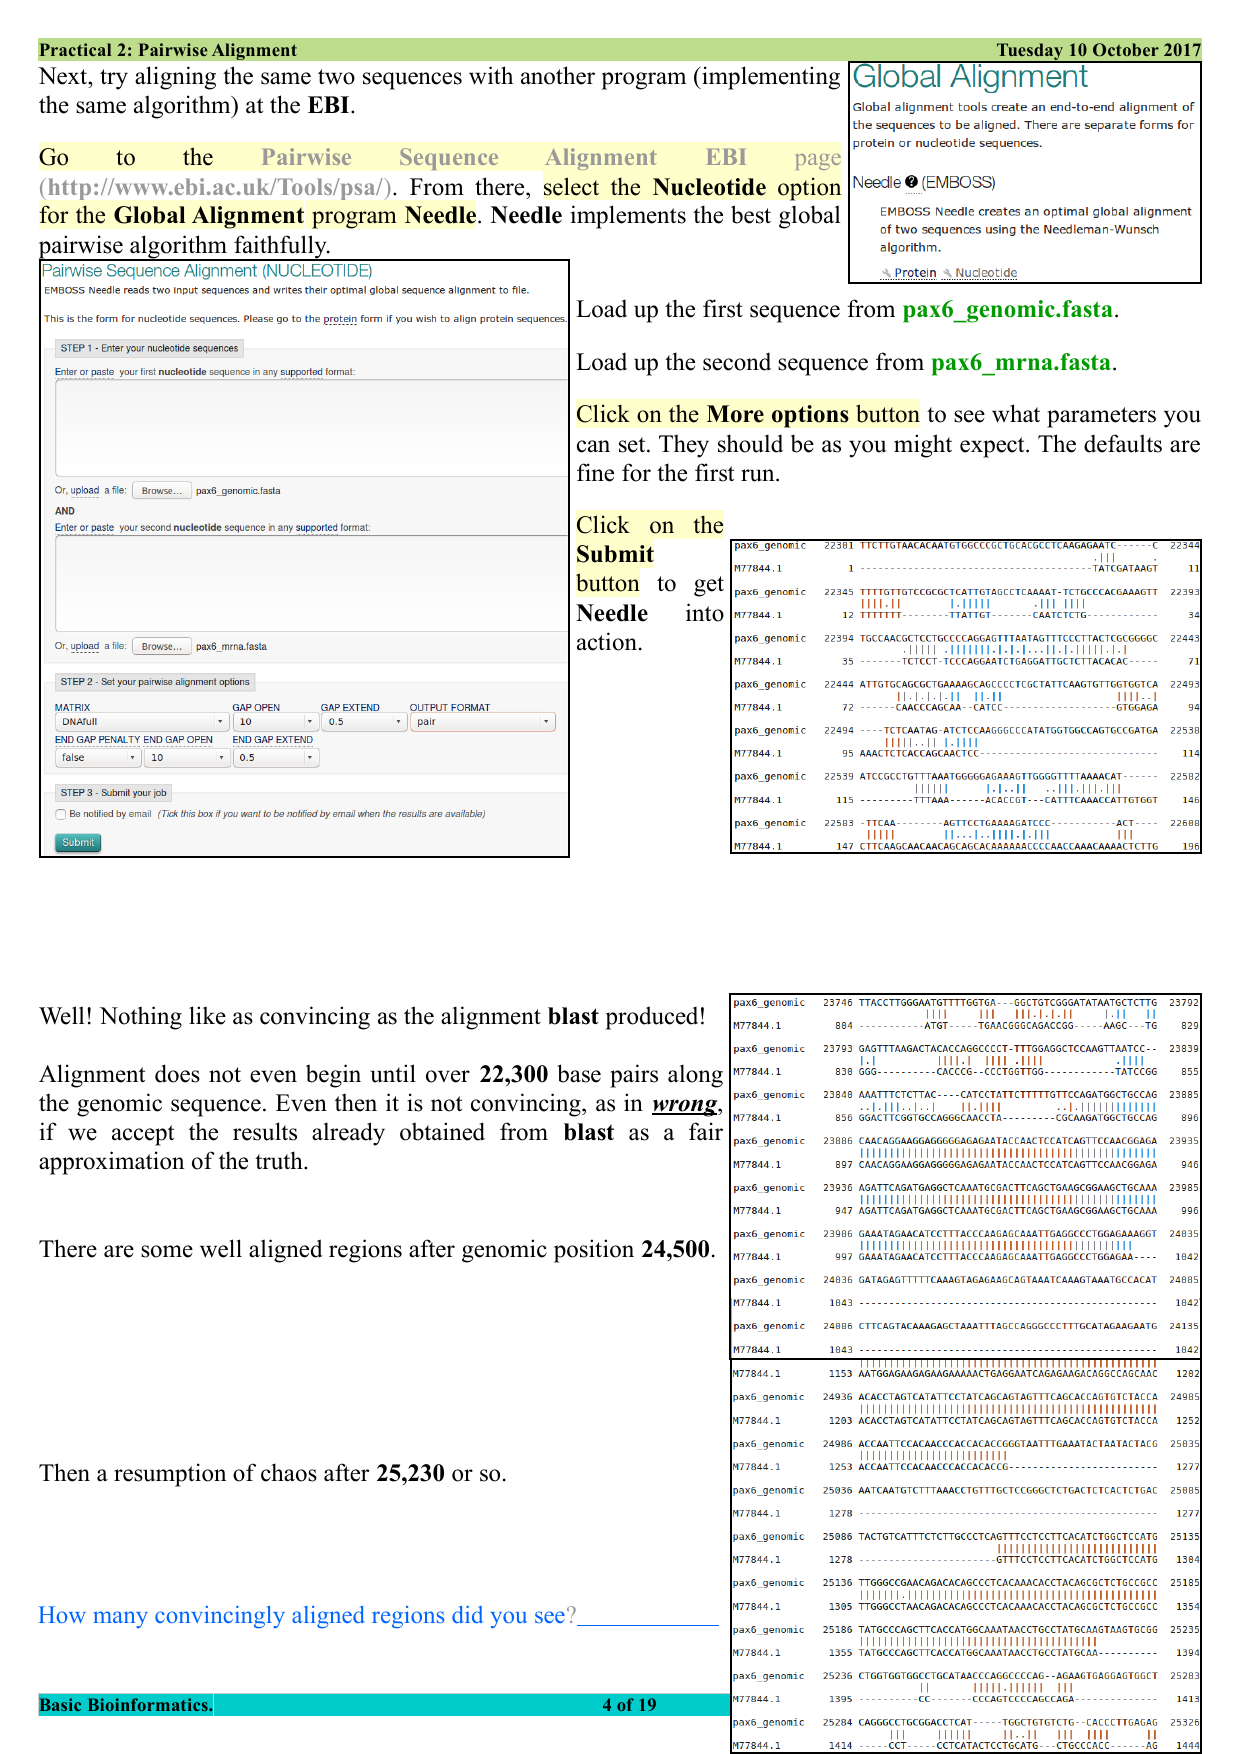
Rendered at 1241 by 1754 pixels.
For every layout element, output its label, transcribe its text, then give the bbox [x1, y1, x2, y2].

text Load up the first sequence from pax6_genomic.fasta. [570, 294, 1202, 323]
picture [732, 1360, 1200, 1752]
text Well! Nothing like as convincing as the alignment blast produced! [38, 1001, 729, 1029]
text Alignment does not even begin until over 22,300 base pairs along the genomic sequence. Even then it is not convincing, as in wrong, if we accept the results already obtained from blast as a fair approximation of the truth. [38, 1059, 729, 1175]
text How many convincingly aligned regions did you see? [38, 1599, 730, 1628]
text Go to the Pairwise Sequence Alignment EBI page (http://www.ebi.ac.uk/Tools/psa/). From there, select the Nucleotide option for the Global Alignment program Needle. Needle implements the best global pairwise algorithm faithfully. [38, 142, 847, 258]
text Load up the second sequence from pax6_mrna.fasta. [570, 347, 1202, 376]
text Click on the More options button to see what parameters you can set. They should be as you might expect. The defaults are fine for the first run. [570, 399, 1202, 487]
picture [731, 995, 1200, 1358]
picture [41, 261, 568, 856]
text Then a resumption of chaos after 25,230 or so. [38, 1458, 730, 1487]
picture [732, 541, 1200, 852]
text There are some well aligned regions after genomic position 24,500. [38, 1234, 729, 1263]
picture [850, 63, 1200, 282]
text Next, try aligning the same two sequences with another program (implementing the same algorithm) at the EBI. [38, 61, 848, 284]
text Click on the Submit button to get Needle into action. [570, 510, 1202, 656]
